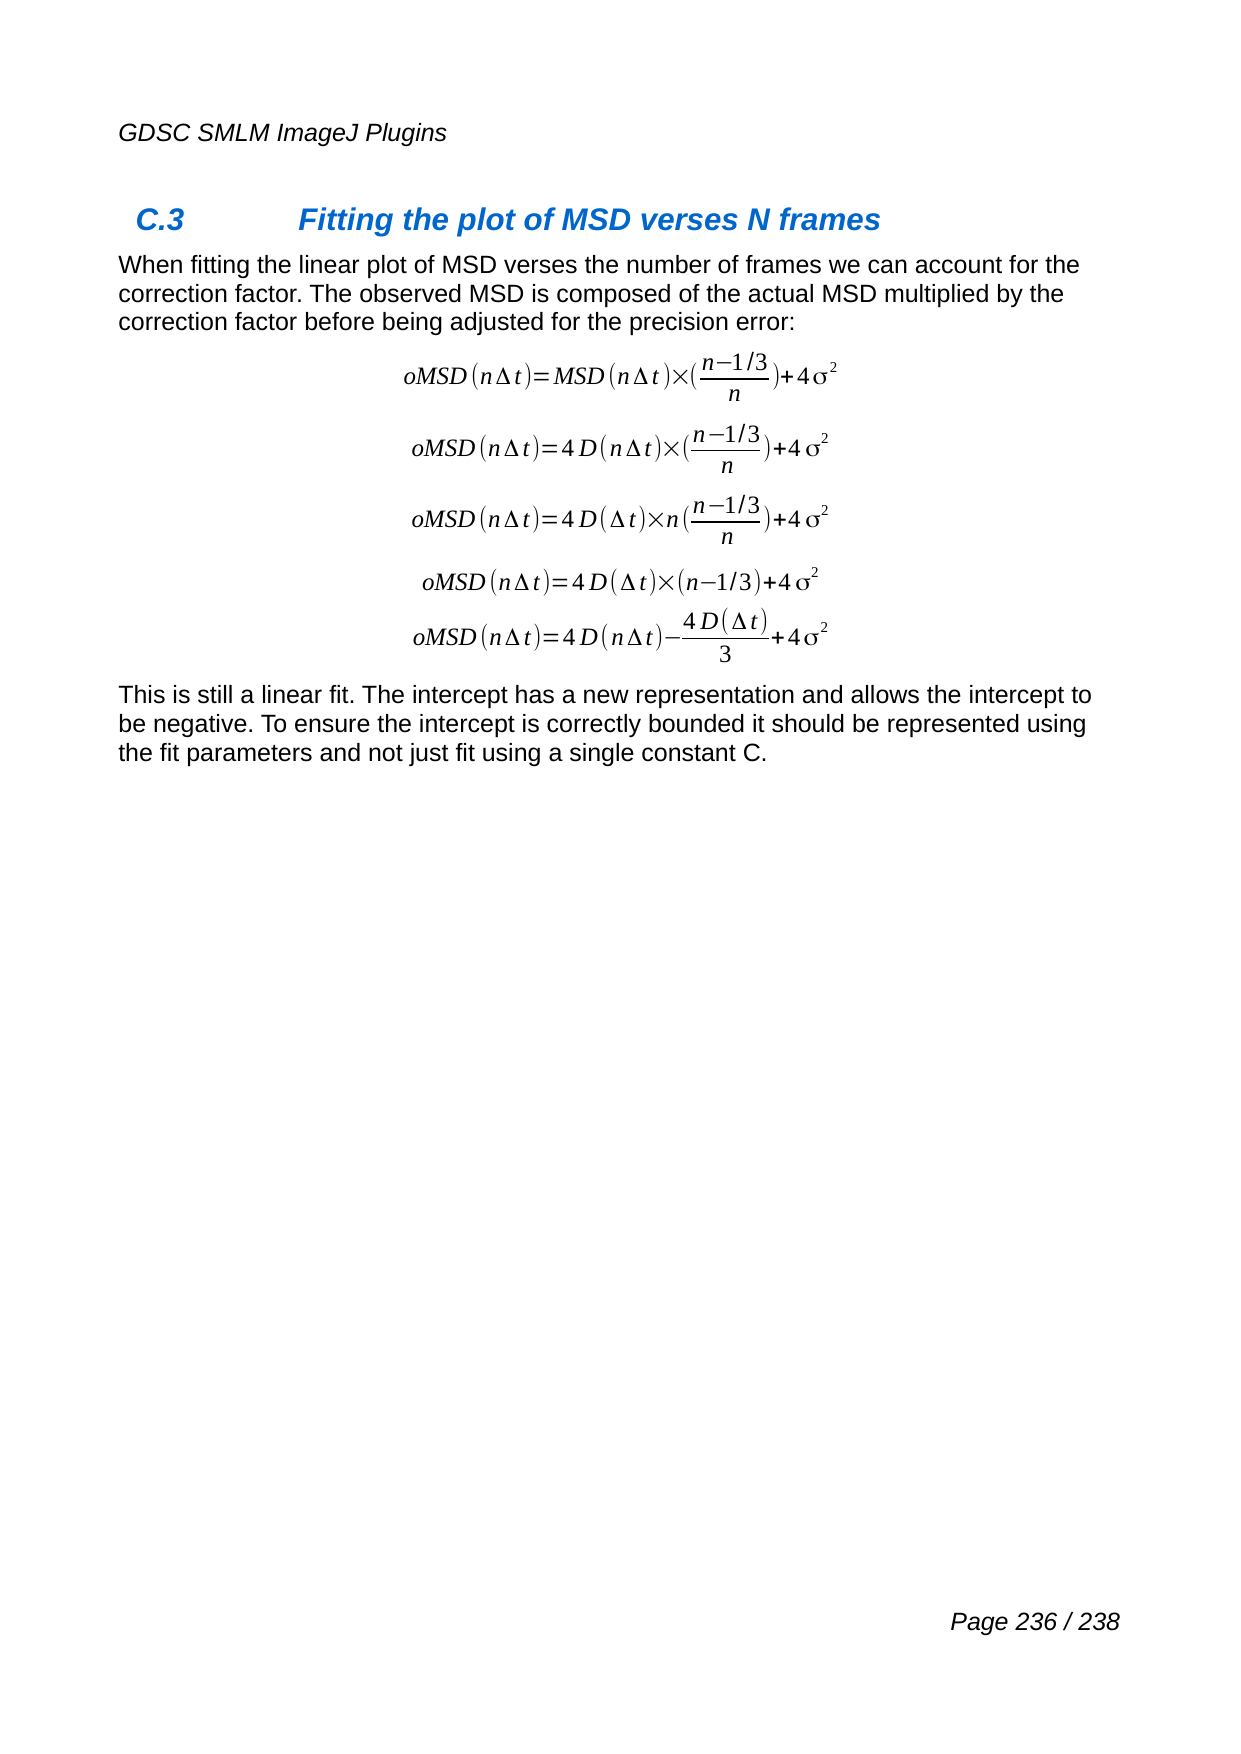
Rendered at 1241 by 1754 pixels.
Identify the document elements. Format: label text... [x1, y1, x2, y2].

text This is still a linear fit. The intercept has a new representation and allows the intercept to be negative. To ensure the intercept is correctly bounded it should be represented using the fit parameters and not just fit using a single constant C. [118, 680, 1122, 767]
text When fitting the linear plot of MSD verses the number of frames we can account for the correction factor. The observed MSD is composed of the actual MSD multiplied by the correction factor before being adjusted for the precision error: [118, 250, 1122, 336]
subtitle Fitting the plot of MSD verses N frames [118, 201, 1122, 237]
